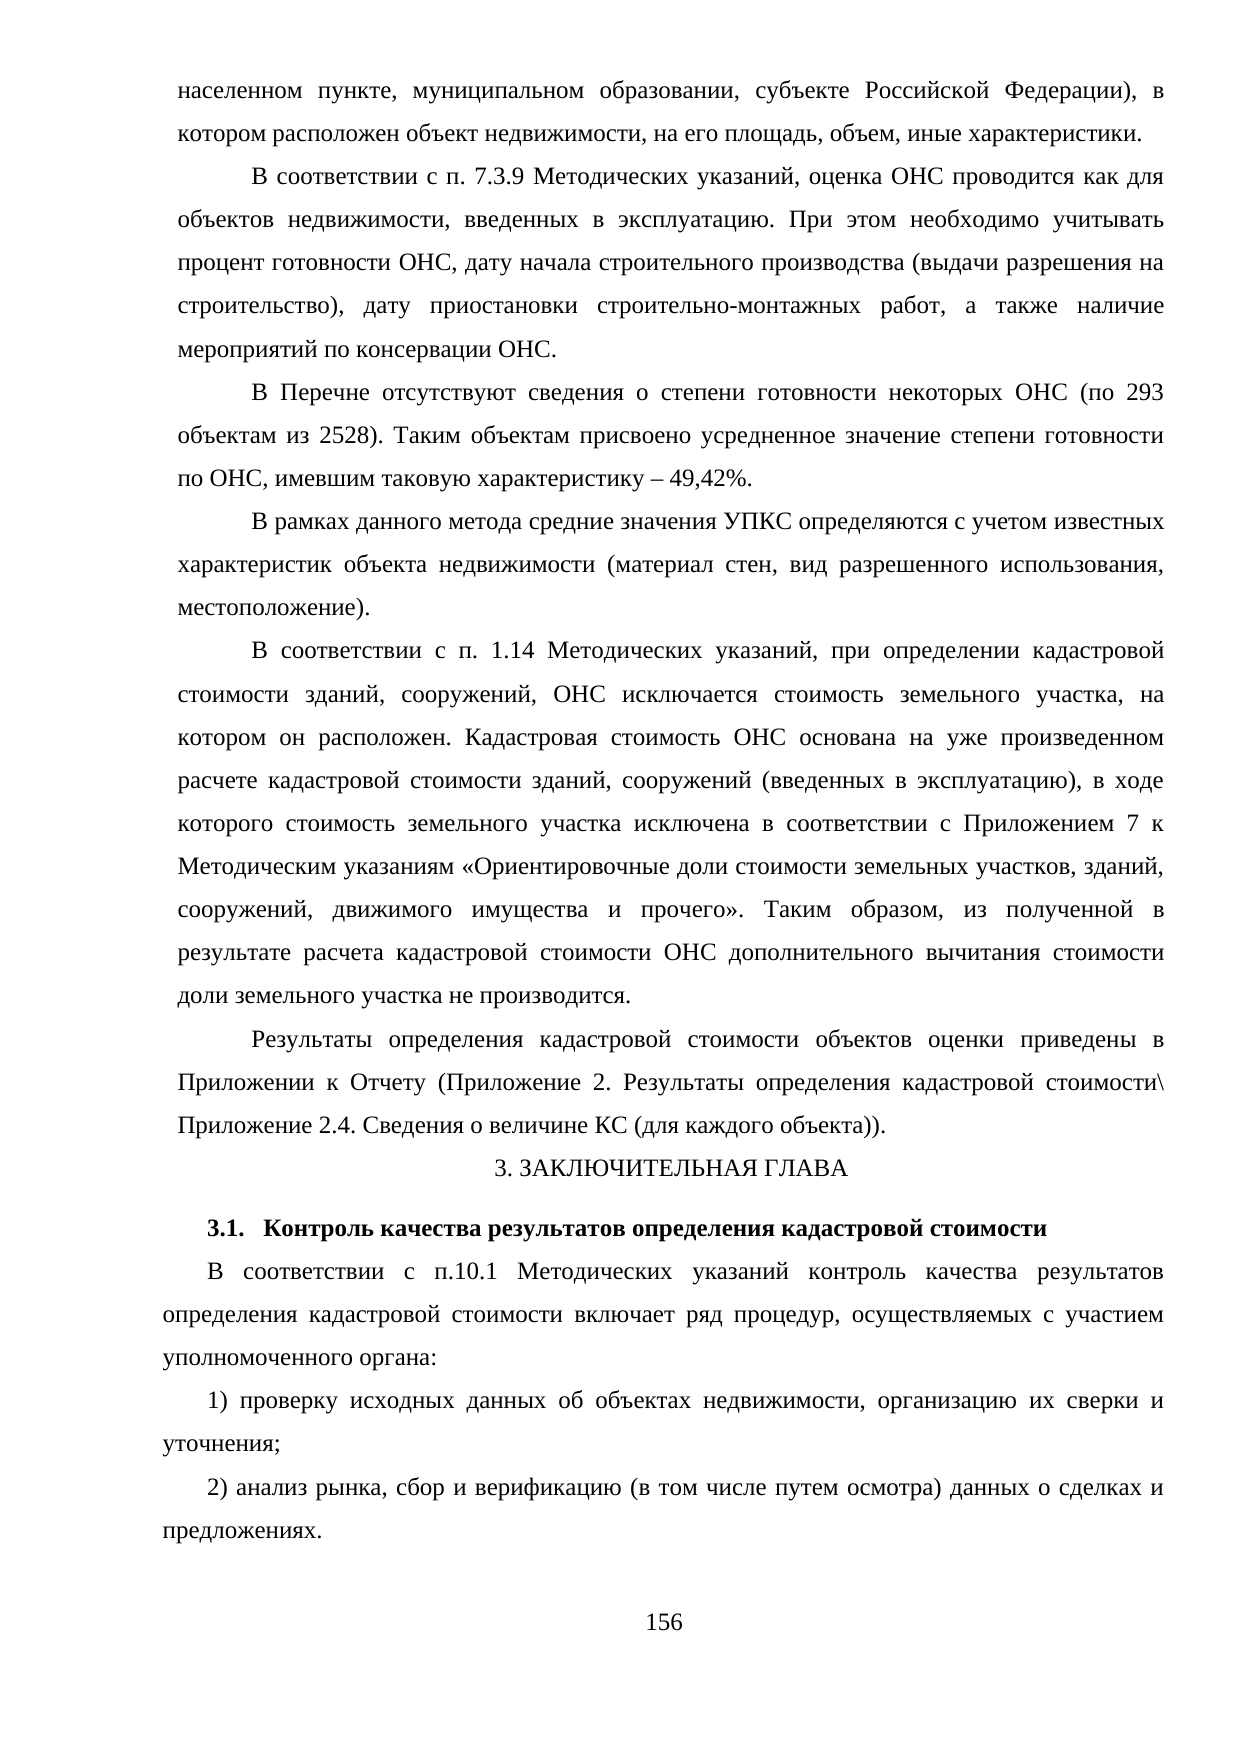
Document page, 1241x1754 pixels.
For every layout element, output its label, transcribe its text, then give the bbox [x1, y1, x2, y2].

text В Перечне отсутствуют сведения о степени готовности некоторых ОНС (по 293 объектам из 2528). Таким объектам присвоено усредненное значение степени готовности по ОНС, имевшим таковую характеристику – 49,42%. [177, 377, 1165, 492]
text 3.1. Контроль качества результатов определения кадастровой стоимости [162, 1213, 1165, 1242]
text Результаты определения кадастровой стоимости объектов оценки приведены в Приложении к Отчету (Приложение 2. Результаты определения кадастровой стоимости\ Приложение 2.4. Сведения о величине КС (для каждого объекта)). [177, 1024, 1165, 1139]
subtitle 3. ЗАКЛЮЧИТЕЛЬНАЯ ГЛАВА [177, 1153, 1165, 1182]
text В соответствии с п. 7.3.9 Методических указаний, оценка ОНС проводится как для объектов недвижимости, введенных в эксплуатацию. При этом необходимо учитывать процент готовности ОНС, дату начала строительного производства (выдачи разрешения на строительство), дату приостановки строительно-монтажных работ, а также наличие мероприятий по консервации ОНС. [177, 161, 1165, 362]
text В рамках данного метода средние значения УПКС определяются с учетом известных характеристик объекта недвижимости (материал стен, вид разрешенного использования, местоположение). [177, 506, 1165, 621]
text В соответствии с п.10.1 Методических указаний контроль качества результатов определения кадастровой стоимости включает ряд процедур, осуществляемых с участием уполномоченного органа: [162, 1256, 1165, 1371]
text населенном пункте, муниципальном образовании, субъекте Российской Федерации), в котором расположен объект недвижимости, на его площадь, объем, иные характеристики. [177, 75, 1165, 147]
text 1) проверку исходных данных об объектах недвижимости, организацию их сверки и уточнения; [162, 1385, 1165, 1457]
text В соответствии с п. 1.14 Методических указаний, при определении кадастровой стоимости зданий, сооружений, ОНС исключается стоимость земельного участка, на котором он расположен. Кадастровая стоимость ОНС основана на уже произведенном расчете кадастровой стоимости зданий, сооружений (введенных в эксплуатацию), в ходе которого стоимость земельного участка исключена в соответствии с Приложением 7 к Методическим указаниям «Ориентировочные доли стоимости земельных участков, зданий, сооружений, движимого имущества и прочего». Таким образом, из полученной в результате расчета кадастровой стоимости ОНС дополнительного вычитания стоимости доли земельного участка не производится. [177, 636, 1165, 1009]
text 2) анализ рынка, сбор и верификацию (в том числе путем осмотра) данных о сделках и предложениях. [162, 1472, 1165, 1543]
